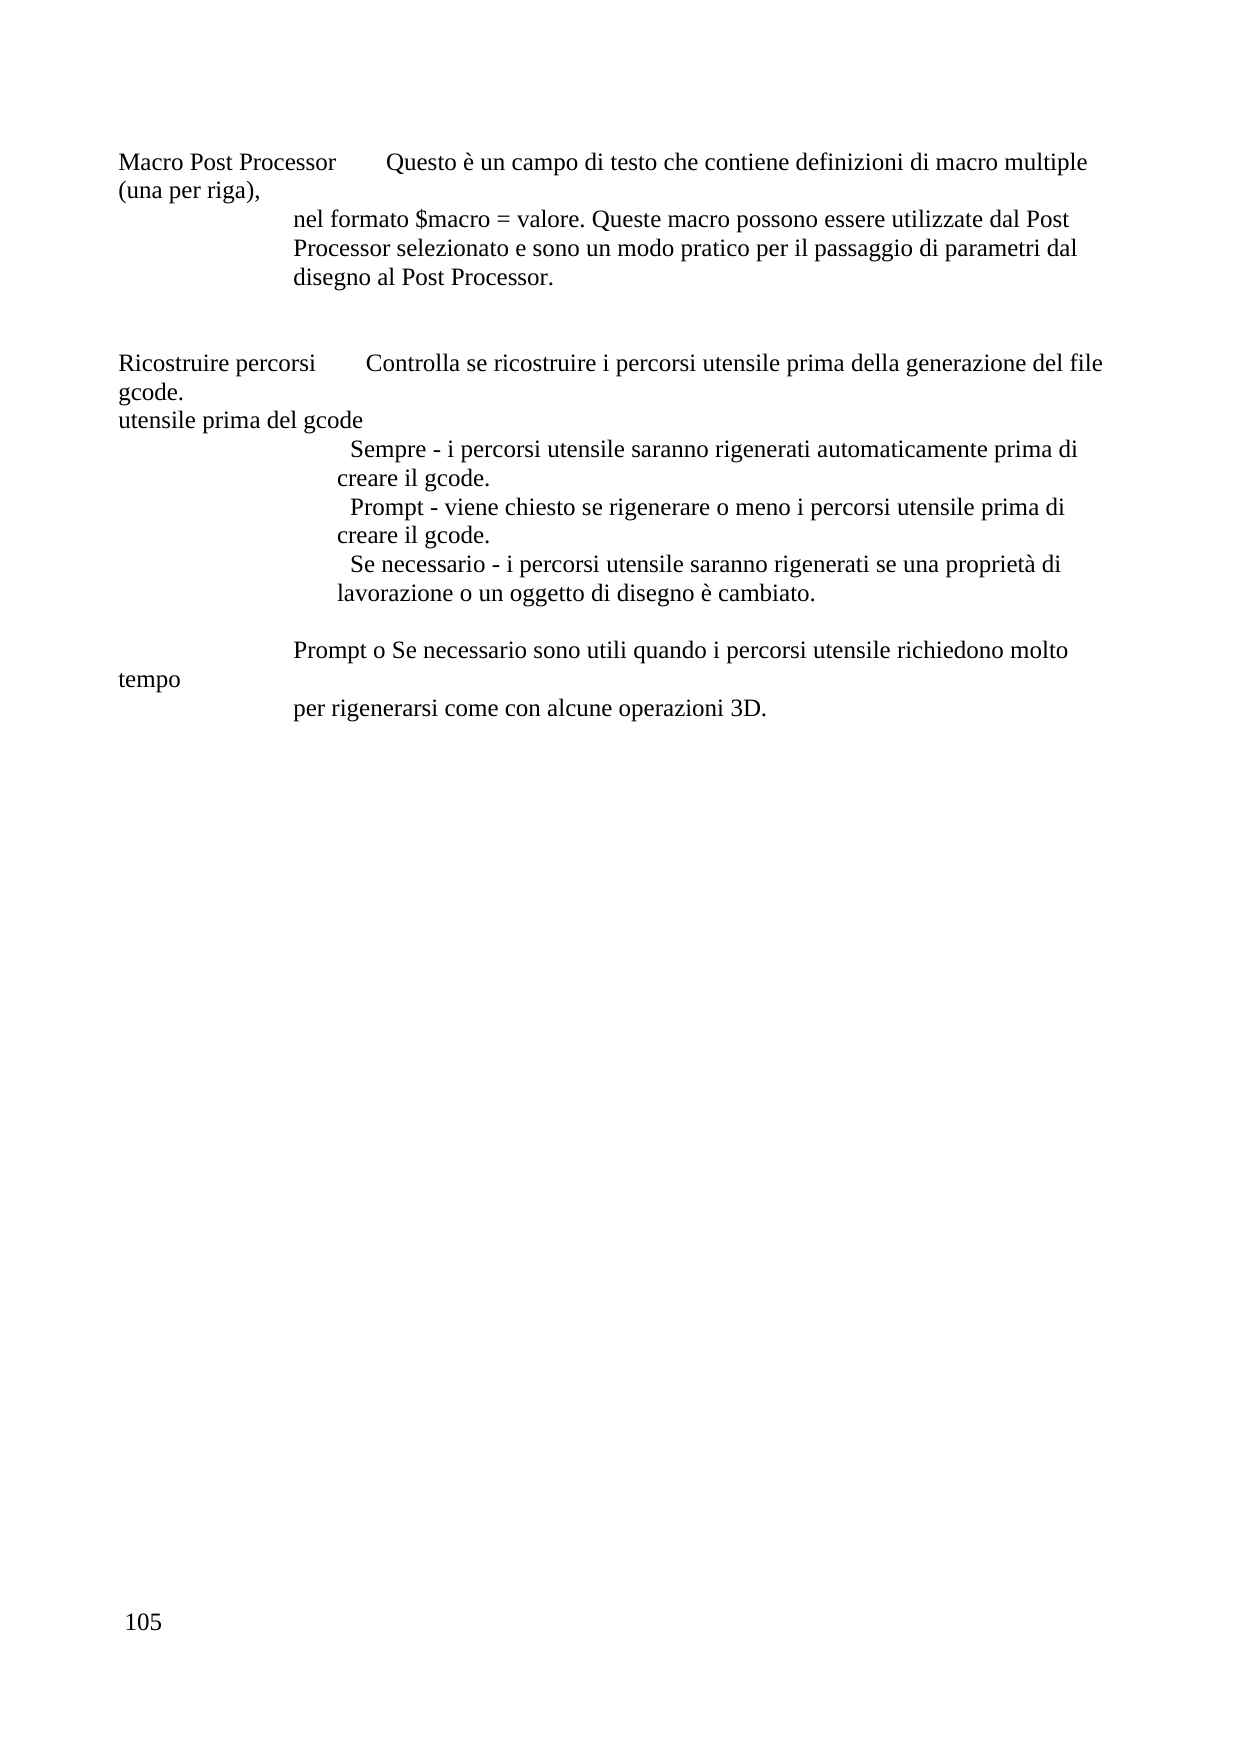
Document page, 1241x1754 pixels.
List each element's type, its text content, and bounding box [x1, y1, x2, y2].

text Macro Post Processor Questo è un campo di testo che contiene definizioni di macro multiple (una per riga), [118, 147, 1122, 204]
text creare il gcode. [118, 463, 1122, 492]
text utensile prima del gcode [118, 406, 1122, 434]
text  Prompt - viene chiesto se rigenerare o meno i percorsi utensile prima di [118, 492, 1122, 521]
text  Se necessario - i percorsi utensile saranno rigenerati se una proprietà di [118, 549, 1122, 578]
text Prompt o Se necessario sono utili quando i percorsi utensile richiedono molto tempo [118, 636, 1122, 693]
text nel formato $macro = valore. Queste macro possono essere utilizzate dal Post [118, 204, 1122, 233]
text Ricostruire percorsi Controlla se ricostruire i percorsi utensile prima della generazione del file gcode. [118, 348, 1122, 406]
text Processor selezionato e sono un modo pratico per il passaggio di parametri dal [118, 233, 1122, 262]
text disegno al Post Processor. [118, 262, 1122, 291]
text lavorazione o un oggetto di disegno è cambiato. [118, 578, 1122, 607]
text per rigenerarsi come con alcune operazioni 3D. [118, 693, 1122, 722]
text creare il gcode. [118, 521, 1122, 549]
text  Sempre - i percorsi utensile saranno rigenerati automaticamente prima di [118, 434, 1122, 463]
